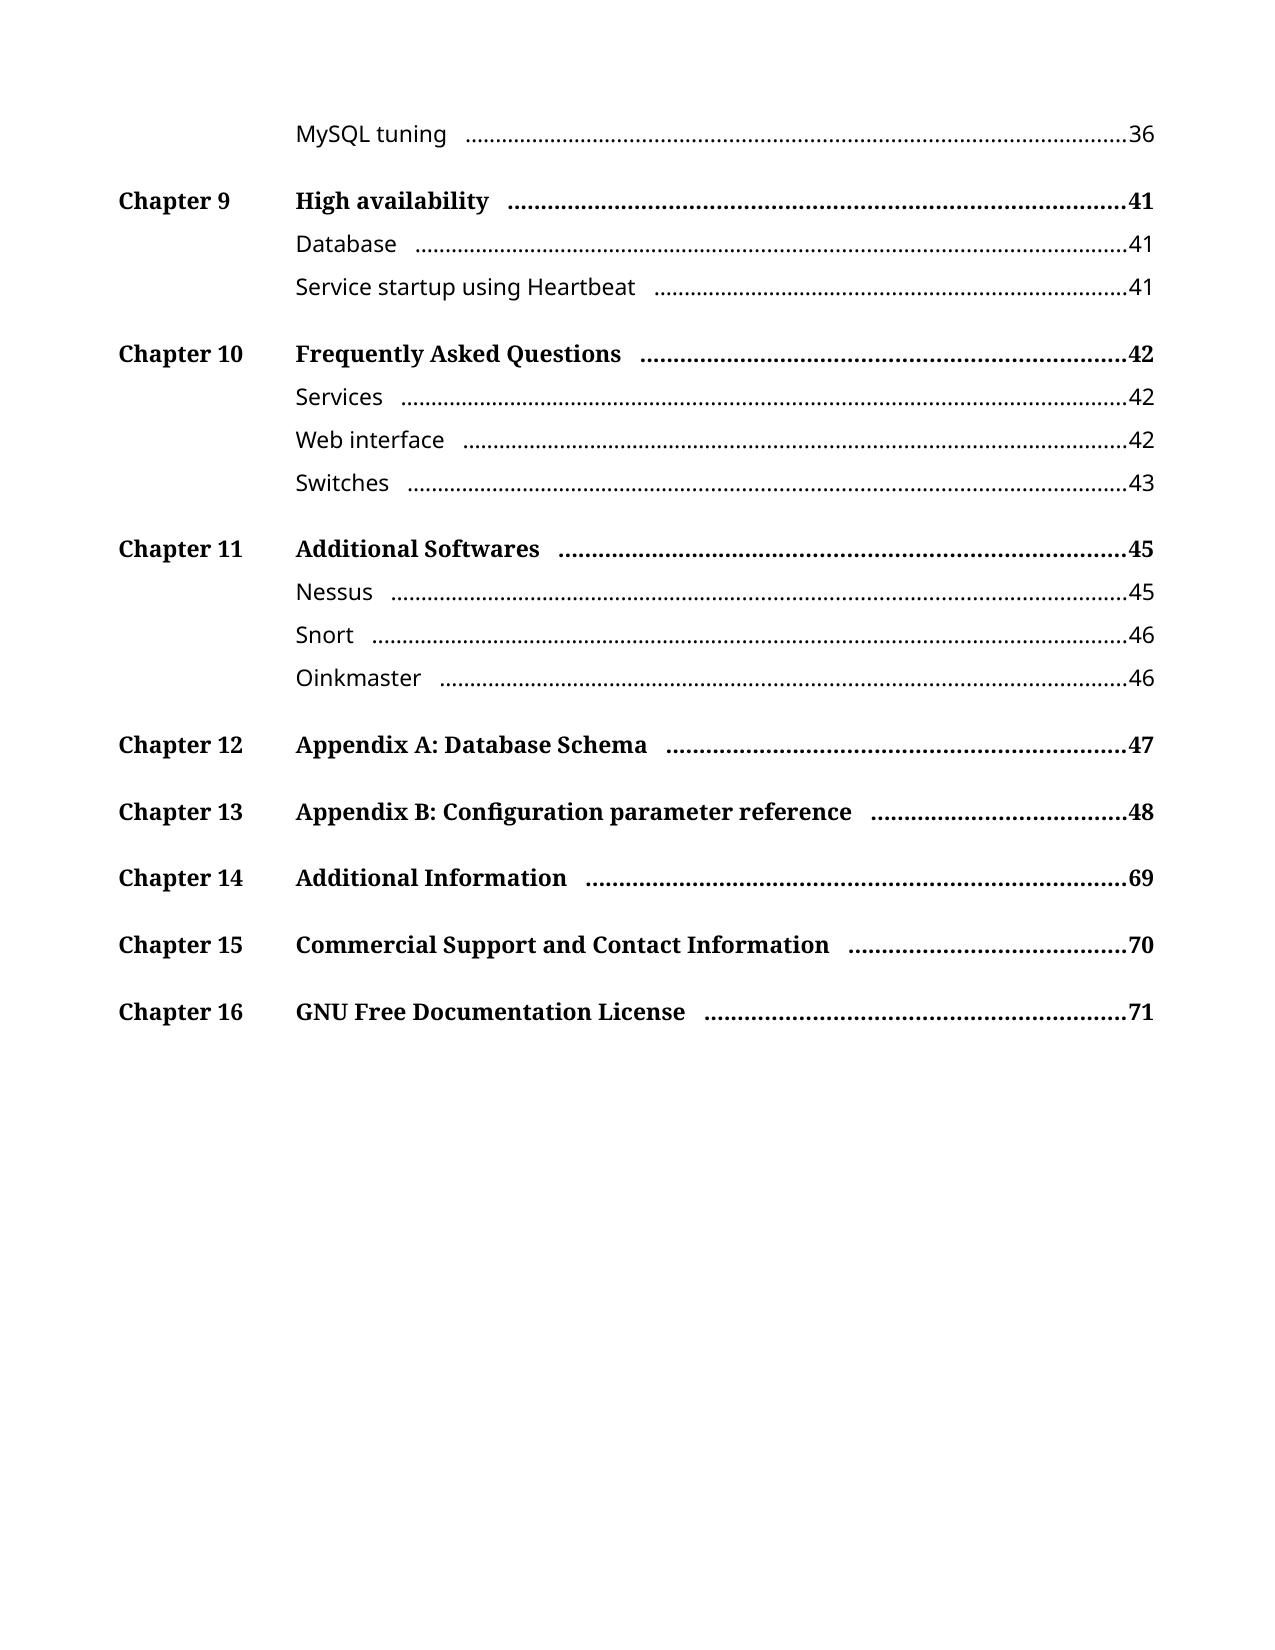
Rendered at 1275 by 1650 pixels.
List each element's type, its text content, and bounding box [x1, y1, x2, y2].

text Chapter 16 GNU Free Documentation License 71 [118, 996, 1157, 1027]
text Database 41 [295, 228, 1157, 259]
text Chapter 10 Frequently Asked Questions 42 [118, 337, 1157, 369]
text Chapter 9 High availability 41 [118, 185, 1157, 216]
text Snort 46 [295, 619, 1157, 651]
text Switches 43 [295, 467, 1157, 498]
text Services 42 [295, 381, 1157, 412]
text Nessus 45 [295, 576, 1157, 607]
text Web interface 42 [295, 423, 1157, 455]
text Chapter 15 Commercial Support and Contact Information 70 [118, 929, 1157, 960]
text MySQL tuning 36 [295, 118, 1157, 149]
text Chapter 14 Additional Information 69 [118, 862, 1157, 893]
text Chapter 13 Appendix B: Configuration parameter reference 48 [118, 796, 1157, 827]
text Service startup using Heartbeat 41 [295, 271, 1157, 302]
text Chapter 11 Additional Softwares 45 [118, 533, 1157, 564]
text Chapter 12 Appendix A: Database Schema 47 [118, 729, 1157, 760]
text Oinkmaster 46 [295, 662, 1157, 693]
